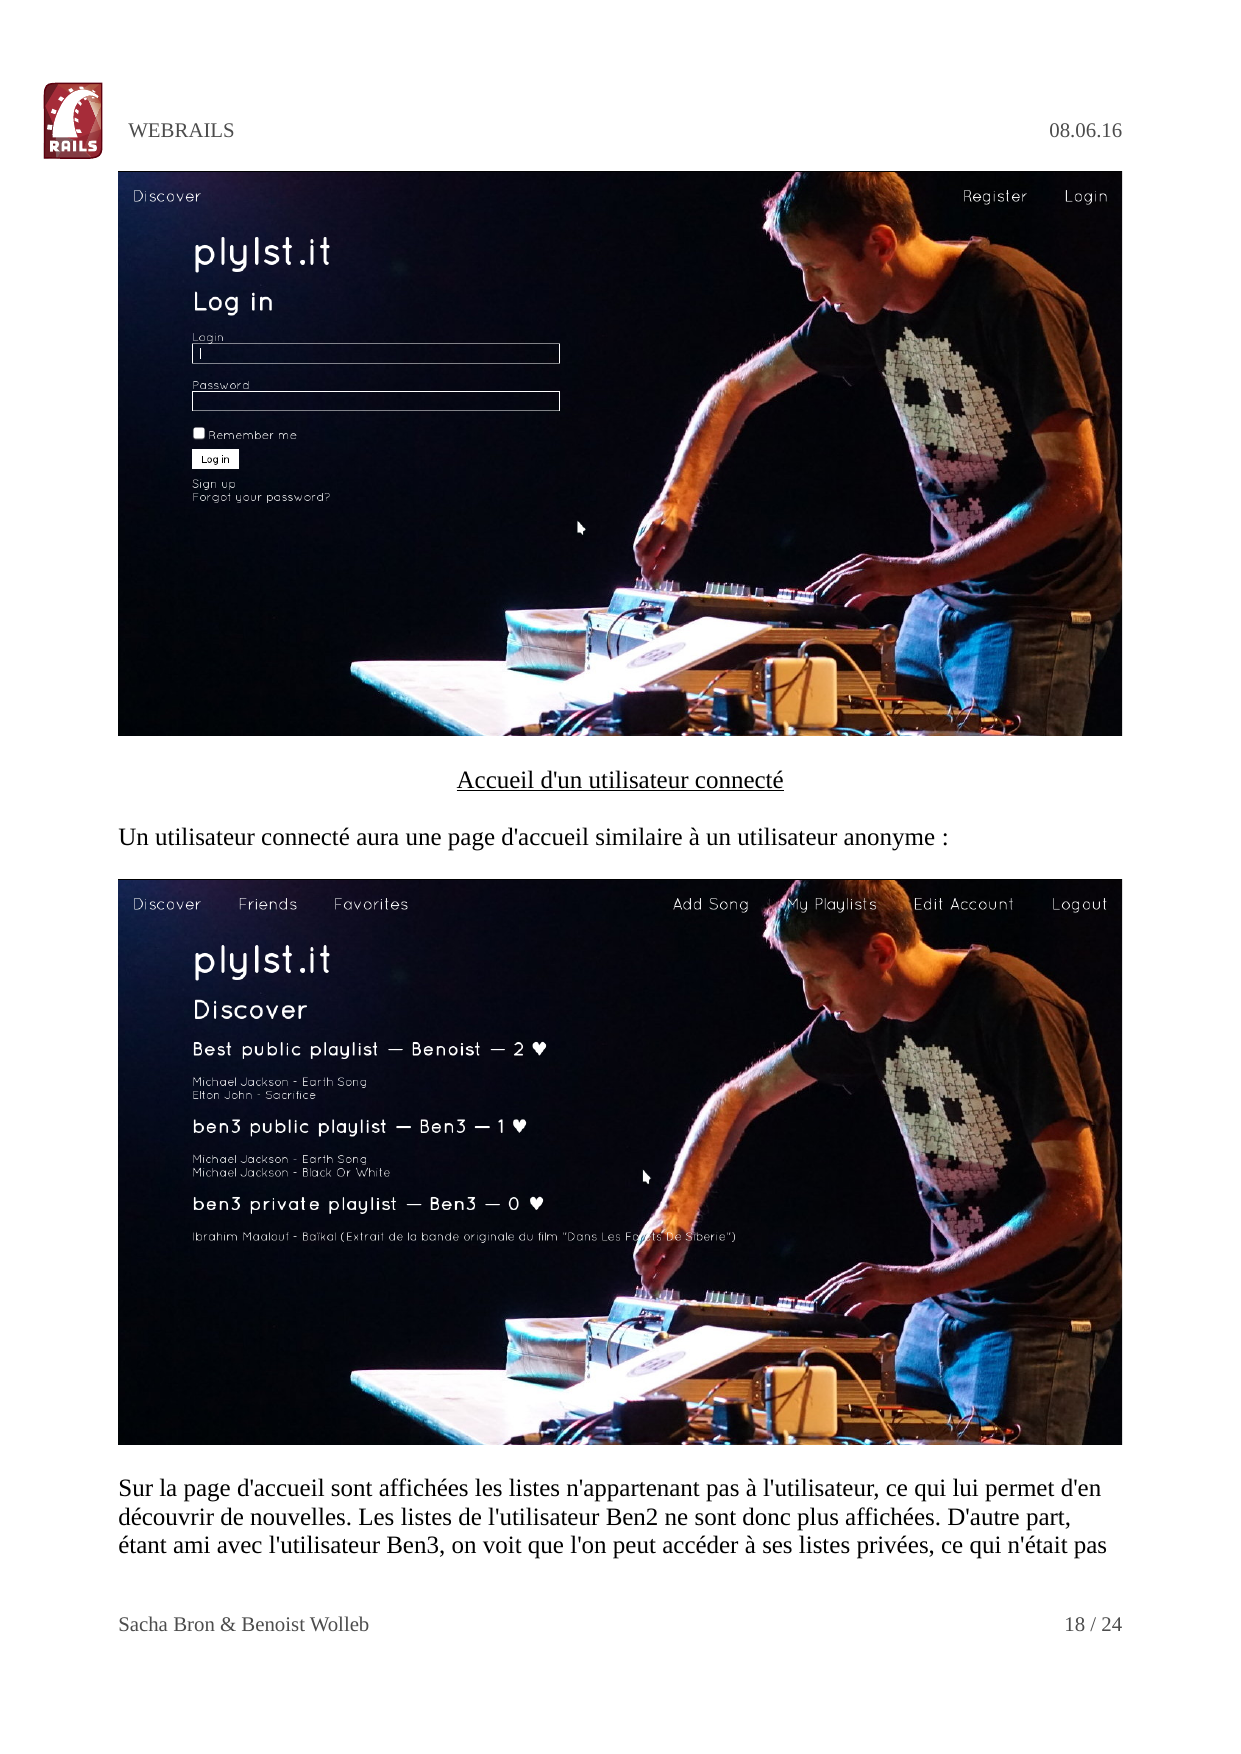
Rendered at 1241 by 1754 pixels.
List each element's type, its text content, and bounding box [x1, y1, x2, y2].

subtitle Un utilisateur connecté aura une page d'accueil similaire à un utilisateur anonyme : [118, 822, 1122, 851]
picture [118, 879, 1123, 1445]
subtitle Sur la page d'accueil sont affichées les listes n'appartenant pas à l'utilisateur, ce qui lui permet d'en découvrir de nouvelles. Les listes de l'utilisateur Ben2 ne sont donc plus affichées. D'autre part, étant ami avec l'utilisateur Ben3, on voit que l'on peut accéder à ses listes privées, ce qui n'était pas [118, 1473, 1122, 1559]
subtitle Accueil d'un utilisateur connecté [118, 765, 1122, 793]
picture [118, 171, 1123, 736]
